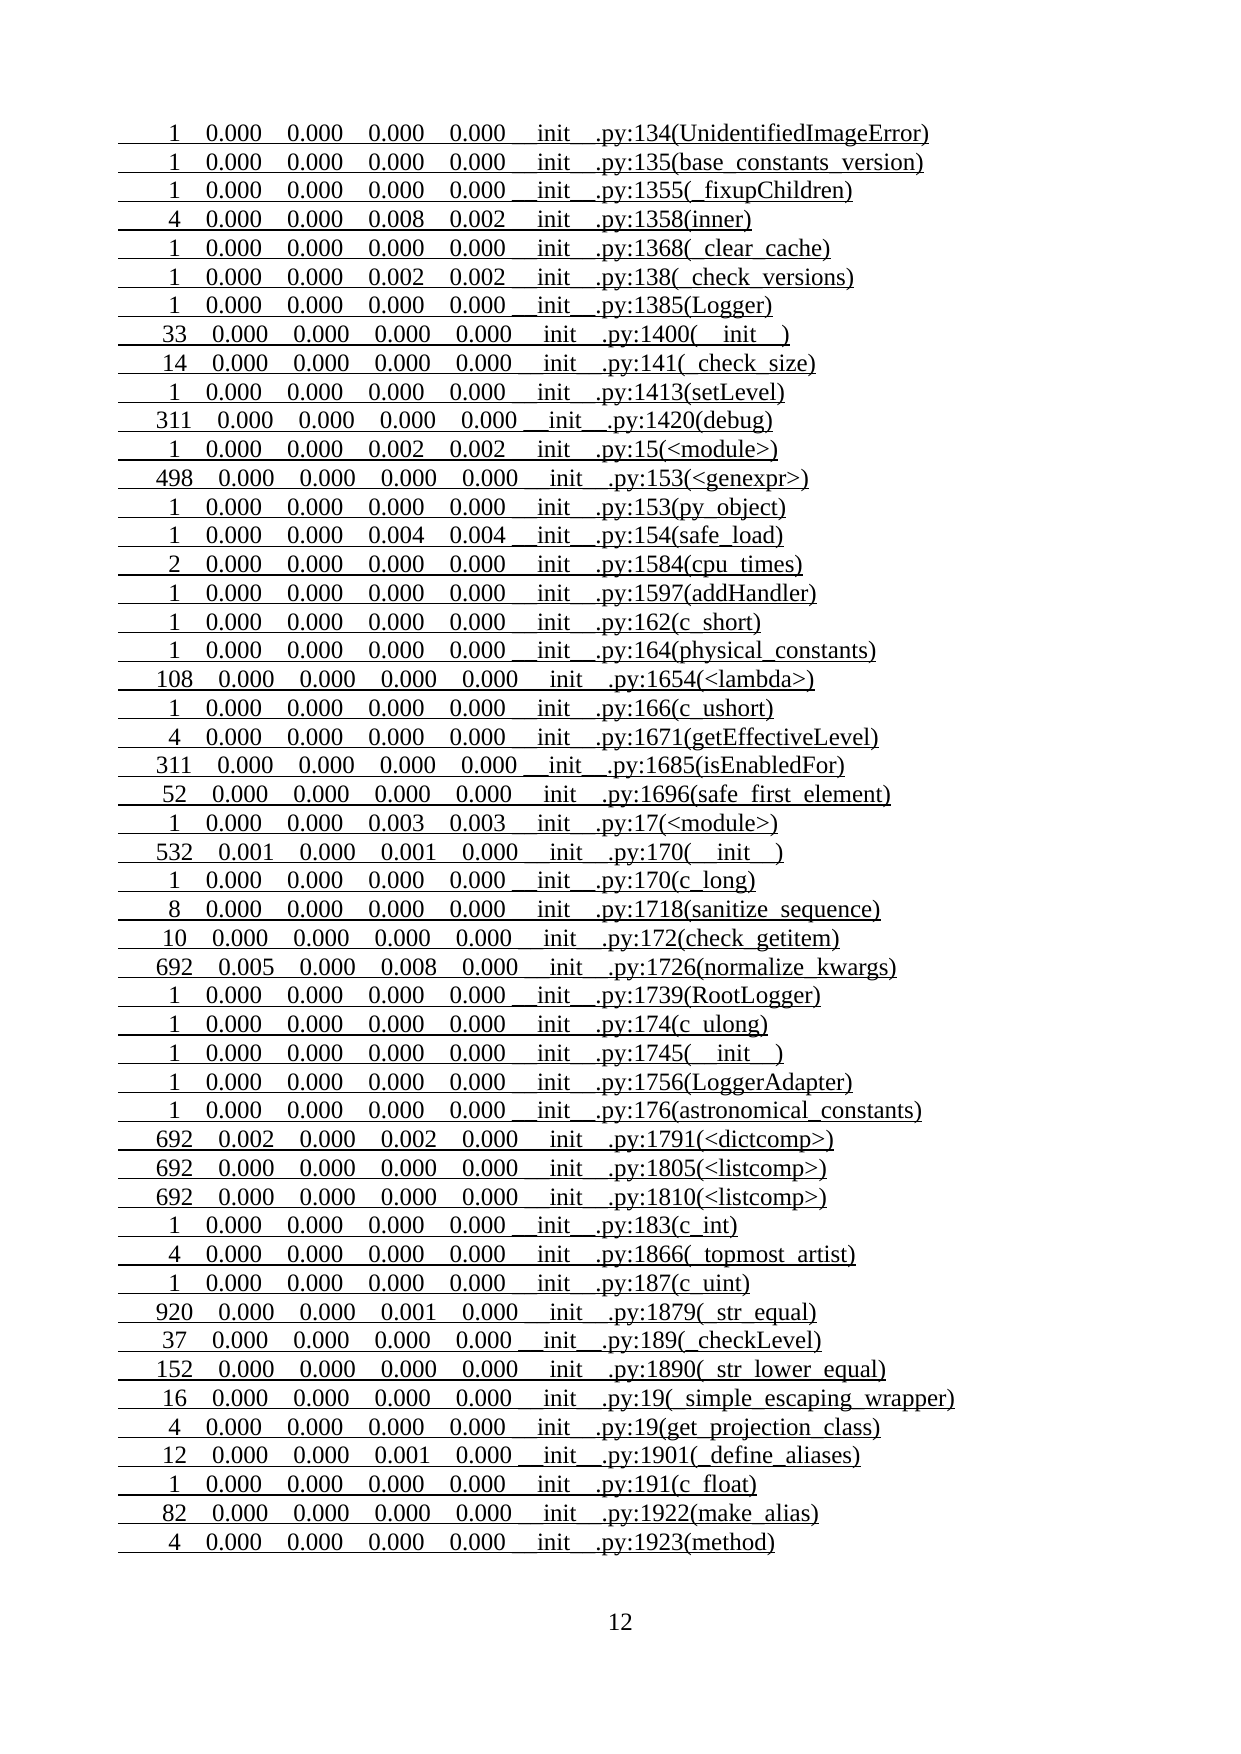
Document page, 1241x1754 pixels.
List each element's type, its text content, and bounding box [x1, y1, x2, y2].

text 1 0.000 0.000 0.000 0.000 __init__.py:162(c_short) [118, 607, 1122, 636]
text 16 0.000 0.000 0.000 0.000 __init__.py:19(_simple_escaping_wrapper) [118, 1383, 1122, 1412]
text 4 0.000 0.000 0.000 0.000 __init__.py:19(get_projection_class) [118, 1412, 1122, 1441]
text 1 0.000 0.000 0.000 0.000 __init__.py:1413(setLevel) [118, 377, 1122, 406]
text 1 0.000 0.000 0.000 0.000 __init__.py:191(c_float) [118, 1469, 1122, 1498]
text 692 0.005 0.000 0.008 0.000 __init__.py:1726(normalize_kwargs) [118, 952, 1122, 981]
text 4 0.000 0.000 0.000 0.000 __init__.py:1671(getEffectiveLevel) [118, 722, 1122, 751]
text 920 0.000 0.000 0.001 0.000 __init__.py:1879(_str_equal) [118, 1297, 1122, 1326]
text 1 0.000 0.000 0.000 0.000 __init__.py:164(physical_constants) [118, 636, 1122, 664]
text 1 0.000 0.000 0.000 0.000 __init__.py:134(UnidentifiedImageError) [118, 118, 1122, 147]
text 498 0.000 0.000 0.000 0.000 __init__.py:153(<genexpr>) [118, 463, 1122, 492]
text 1 0.000 0.000 0.000 0.000 __init__.py:166(c_ushort) [118, 693, 1122, 722]
text 8 0.000 0.000 0.000 0.000 __init__.py:1718(sanitize_sequence) [118, 894, 1122, 923]
text 692 0.000 0.000 0.000 0.000 __init__.py:1810(<listcomp>) [118, 1182, 1122, 1211]
text 4 0.000 0.000 0.000 0.000 __init__.py:1866(_topmost_artist) [118, 1239, 1122, 1268]
text 1 0.000 0.000 0.000 0.000 __init__.py:153(py_object) [118, 492, 1122, 521]
text 14 0.000 0.000 0.000 0.000 __init__.py:141(_check_size) [118, 348, 1122, 377]
text 1 0.000 0.000 0.000 0.000 __init__.py:1368(_clear_cache) [118, 233, 1122, 262]
text 1 0.000 0.000 0.000 0.000 __init__.py:187(c_uint) [118, 1268, 1122, 1297]
text 1 0.000 0.000 0.000 0.000 __init__.py:1756(LoggerAdapter) [118, 1067, 1122, 1096]
text 37 0.000 0.000 0.000 0.000 __init__.py:189(_checkLevel) [118, 1326, 1122, 1354]
text 1 0.000 0.000 0.003 0.003 __init__.py:17(<module>) [118, 808, 1122, 837]
text 1 0.000 0.000 0.000 0.000 __init__.py:170(c_long) [118, 866, 1122, 894]
text 12 0.000 0.000 0.001 0.000 __init__.py:1901(_define_aliases) [118, 1441, 1122, 1469]
text 311 0.000 0.000 0.000 0.000 __init__.py:1420(debug) [118, 406, 1122, 434]
text 82 0.000 0.000 0.000 0.000 __init__.py:1922(make_alias) [118, 1498, 1122, 1527]
text 1 0.000 0.000 0.000 0.000 __init__.py:1739(RootLogger) [118, 981, 1122, 1009]
text 52 0.000 0.000 0.000 0.000 __init__.py:1696(safe_first_element) [118, 779, 1122, 808]
text 1 0.000 0.000 0.000 0.000 __init__.py:1385(Logger) [118, 291, 1122, 319]
text 1 0.000 0.000 0.000 0.000 __init__.py:183(c_int) [118, 1211, 1122, 1239]
text 10 0.000 0.000 0.000 0.000 __init__.py:172(check_getitem) [118, 923, 1122, 952]
text 2 0.000 0.000 0.000 0.000 __init__.py:1584(cpu_times) [118, 549, 1122, 578]
text 1 0.000 0.000 0.002 0.002 __init__.py:15(<module>) [118, 434, 1122, 463]
text 1 0.000 0.000 0.002 0.002 __init__.py:138(_check_versions) [118, 262, 1122, 291]
text 1 0.000 0.000 0.000 0.000 __init__.py:135(base_constants_version) [118, 147, 1122, 176]
text 33 0.000 0.000 0.000 0.000 __init__.py:1400(__init__) [118, 319, 1122, 348]
text 4 0.000 0.000 0.000 0.000 __init__.py:1923(method) [118, 1527, 1122, 1556]
text 692 0.002 0.000 0.002 0.000 __init__.py:1791(<dictcomp>) [118, 1124, 1122, 1153]
text 152 0.000 0.000 0.000 0.000 __init__.py:1890(_str_lower_equal) [118, 1354, 1122, 1383]
text 692 0.000 0.000 0.000 0.000 __init__.py:1805(<listcomp>) [118, 1153, 1122, 1182]
text 4 0.000 0.000 0.008 0.002 __init__.py:1358(inner) [118, 204, 1122, 233]
text 1 0.000 0.000 0.000 0.000 __init__.py:176(astronomical_constants) [118, 1096, 1122, 1124]
text 311 0.000 0.000 0.000 0.000 __init__.py:1685(isEnabledFor) [118, 751, 1122, 779]
text 108 0.000 0.000 0.000 0.000 __init__.py:1654(<lambda>) [118, 664, 1122, 693]
text 1 0.000 0.000 0.000 0.000 __init__.py:174(c_ulong) [118, 1009, 1122, 1038]
text 1 0.000 0.000 0.000 0.000 __init__.py:1745(__init__) [118, 1038, 1122, 1067]
text 1 0.000 0.000 0.000 0.000 __init__.py:1597(addHandler) [118, 578, 1122, 607]
text 1 0.000 0.000 0.004 0.004 __init__.py:154(safe_load) [118, 521, 1122, 549]
text 532 0.001 0.000 0.001 0.000 __init__.py:170(__init__) [118, 837, 1122, 866]
text 1 0.000 0.000 0.000 0.000 __init__.py:1355(_fixupChildren) [118, 176, 1122, 204]
